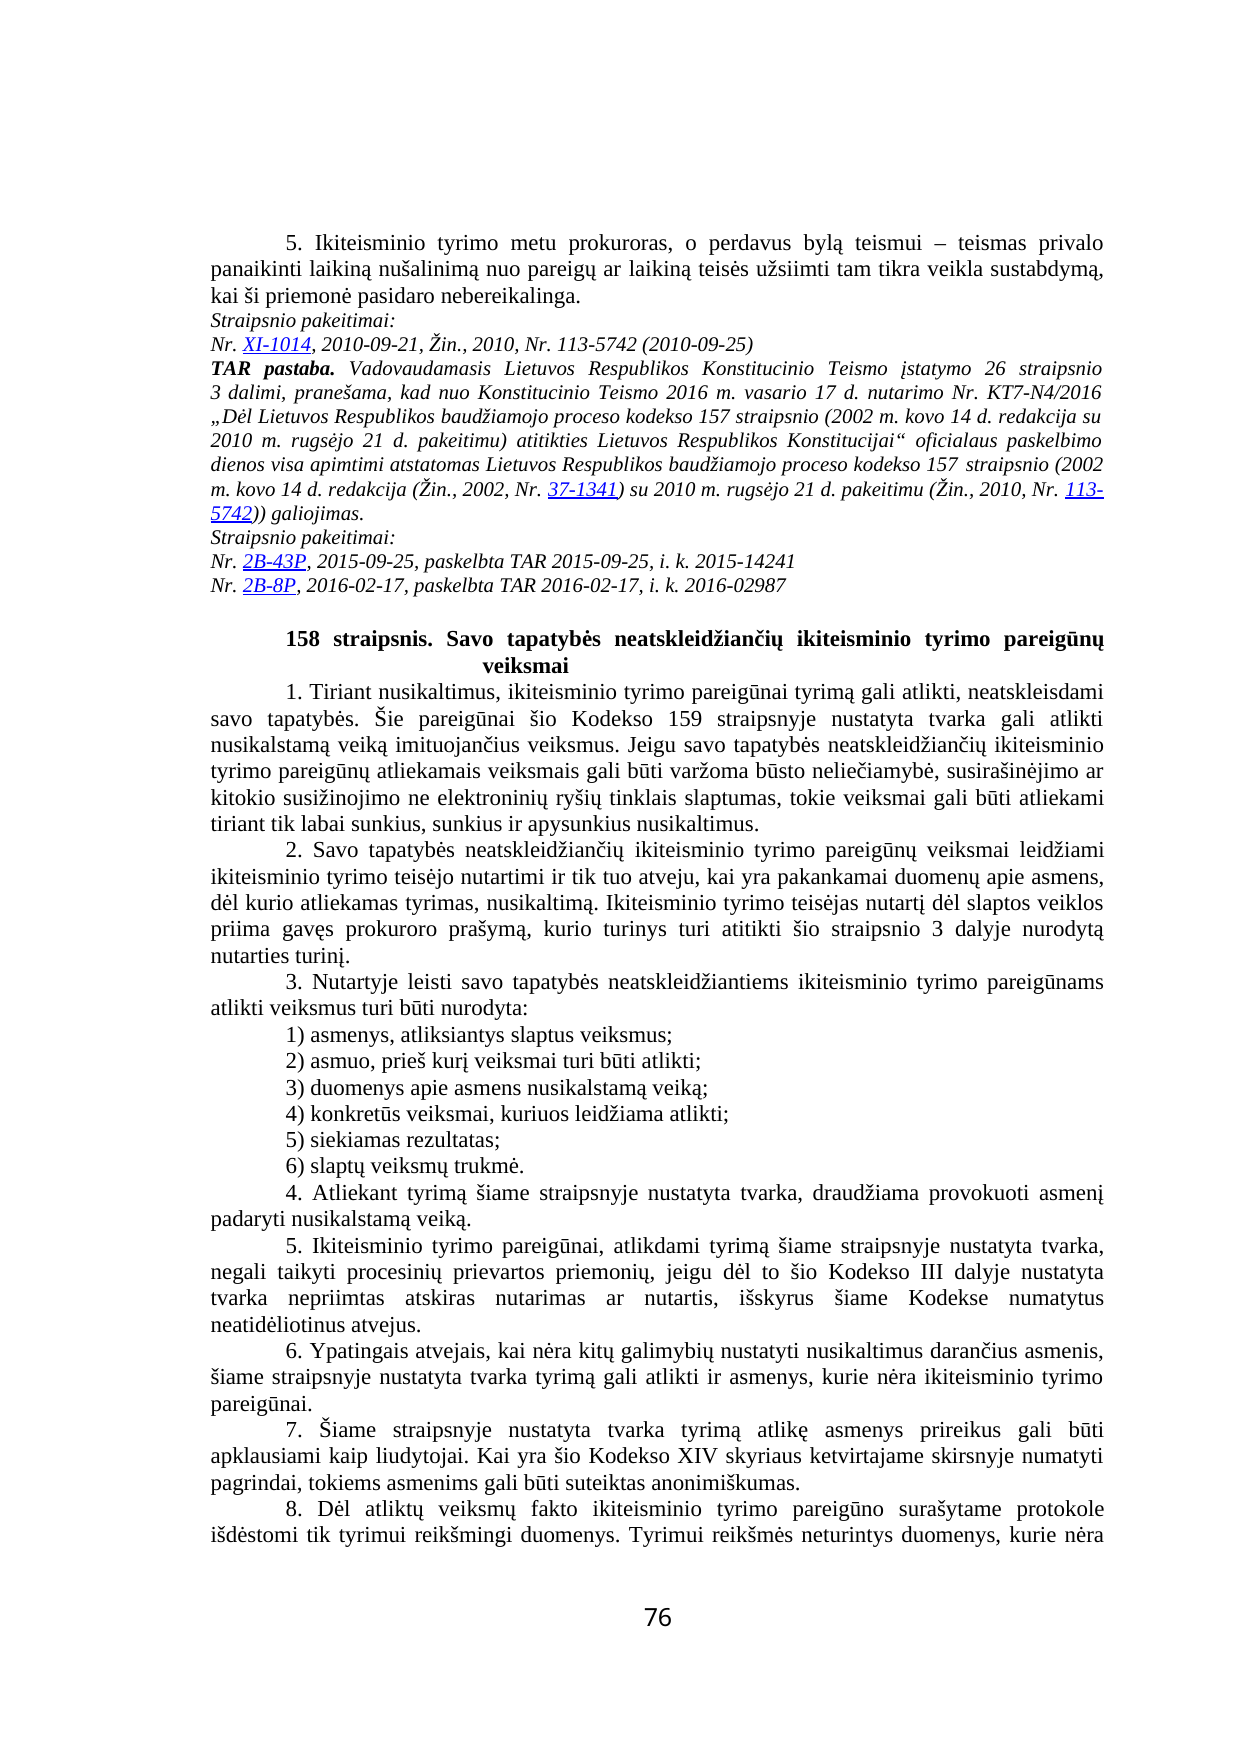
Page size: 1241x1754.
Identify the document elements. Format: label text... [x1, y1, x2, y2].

text 6) slaptų veiksmų trukmė. [210, 1153, 1105, 1179]
text Straipsnio pakeitimai: [210, 308, 1105, 332]
text Straipsnio pakeitimai: [210, 524, 1105, 549]
text 1. Tiriant nusikaltimus, ikiteisminio tyrimo pareigūnai tyrimą gali atlikti, neatskleisdami savo tapatybės. Šie pareigūnai šio Kodekso 159 straipsnyje nustatyta tvarka gali atlikti nusikalstamą veiką imituojančius veiksmus. Jeigu savo tapatybės neatskleidžiančių ikiteisminio tyrimo pareigūnų atliekamais veiksmais gali būti varžoma būsto neliečiamybė, susirašinėjimo ar kitokio susižinojimo ne elektroninių ryšių tinklais slaptumas, tokie veiksmai gali būti atliekami tiriant tik labai sunkius, sunkius ir apysunkius nusikaltimus. [210, 678, 1105, 836]
text Nr. XI-1014, 2010-09-21, Žin., 2010, Nr. 113-5742 (2010-09-25) [210, 332, 1105, 356]
text 7. Šiame straipsnyje nustatyta tvarka tyrimą atlikę asmenys prireikus gali būti apklausiami kaip liudytojai. Kai yra šio Kodekso XIV skyriaus ketvirtajame skirsnyje numatyti pagrindai, tokiems asmenims gali būti suteiktas anonimiškumas. [210, 1416, 1105, 1495]
text 1) asmenys, atliksiantys slaptus veiksmus; [210, 1021, 1105, 1047]
text 8. Dėl atliktų veiksmų fakto ikiteisminio tyrimo pareigūno surašytame protokole išdėstomi tik tyrimui reikšmingi duomenys. Tyrimui reikšmės neturintys duomenys, kurie nėra [210, 1495, 1105, 1548]
text 4) konkretūs veiksmai, kuriuos leidžiama atlikti; [210, 1100, 1105, 1126]
text 4. Atliekant tyrimą šiame straipsnyje nustatyta tvarka, draudžiama provokuoti asmenį padaryti nusikalstamą veiką. [210, 1179, 1105, 1232]
text 6. Ypatingais atvejais, kai nėra kitų galimybių nustatyti nusikaltimus darančius asmenis, šiame straipsnyje nustatyta tvarka tyrimą gali atlikti ir asmenys, kurie nėra ikiteisminio tyrimo pareigūnai. [210, 1337, 1105, 1416]
text TAR pastaba. Vadovaudamasis Lietuvos Respublikos Konstitucinio Teismo įstatymo 26 straipsnio 3 dalimi, pranešama, kad nuo Konstitucinio Teismo 2016 m. vasario 17 d. nutarimo Nr. KT7-N4/2016 „Dėl Lietuvos Respublikos baudžiamojo proceso kodekso 157 straipsnio (2002 m. kovo 14 d. redakcija su 2010 m. rugsėjo 21 d. pakeitimu) atitikties Lietuvos Respublikos Konstitucijai“ oficialaus paskelbimo dienos visa apimtimi atstatomas Lietuvos Respublikos baudžiamojo proceso kodekso 157 straipsnio (2002 m. kovo 14 d. redakcija (Žin., 2002, Nr. 37-1341) su 2010 m. rugsėjo 21 d. pakeitimu (Žin., 2010, Nr. 113-5742)) galiojimas. [210, 356, 1105, 524]
text 2. Savo tapatybės neatskleidžiančių ikiteisminio tyrimo pareigūnų veiksmai leidžiami ikiteisminio tyrimo teisėjo nutartimi ir tik tuo atveju, kai yra pakankamai duomenų apie asmens, dėl kurio atliekamas tyrimas, nusikaltimą. Ikiteisminio tyrimo teisėjas nutartį dėl slaptos veiklos priima gavęs prokuroro prašymą, kurio turinys turi atitikti šio straipsnio 3 dalyje nurodytą nutarties turinį. [210, 836, 1105, 968]
text 3) duomenys apie asmens nusikalstamą veiką; [210, 1073, 1105, 1100]
text 158 straipsnis. Savo tapatybės neatskleidžiančių ikiteisminio tyrimo pareigūnų veiksmai [285, 626, 1105, 678]
text 5) siekiamas rezultatas; [210, 1126, 1105, 1153]
text 5. Ikiteisminio tyrimo metu prokuroras, o perdavus bylą teismui – teismas privalo panaikinti laikiną nušalinimą nuo pareigų ar laikiną teisės užsiimti tam tikra veikla sustabdymą, kai ši priemonė pasidaro nebereikalinga. [210, 229, 1105, 308]
text 3. Nutartyje leisti savo tapatybės neatskleidžiantiems ikiteisminio tyrimo pareigūnams atlikti veiksmus turi būti nurodyta: [210, 968, 1105, 1021]
text 2) asmuo, prieš kurį veiksmai turi būti atlikti; [210, 1047, 1105, 1073]
text Nr. 2B-8P, 2016-02-17, paskelbta TAR 2016-02-17, i. k. 2016-02987 [210, 573, 1105, 597]
text 5. Ikiteisminio tyrimo pareigūnai, atlikdami tyrimą šiame straipsnyje nustatyta tvarka, negali taikyti procesinių prievartos priemonių, jeigu dėl to šio Kodekso III dalyje nustatyta tvarka nepriimtas atskiras nutarimas ar nutartis, išskyrus šiame Kodekse numatytus neatidėliotinus atvejus. [210, 1232, 1105, 1337]
text Nr. 2B-43P, 2015-09-25, paskelbta TAR 2015-09-25, i. k. 2015-14241 [210, 549, 1105, 573]
